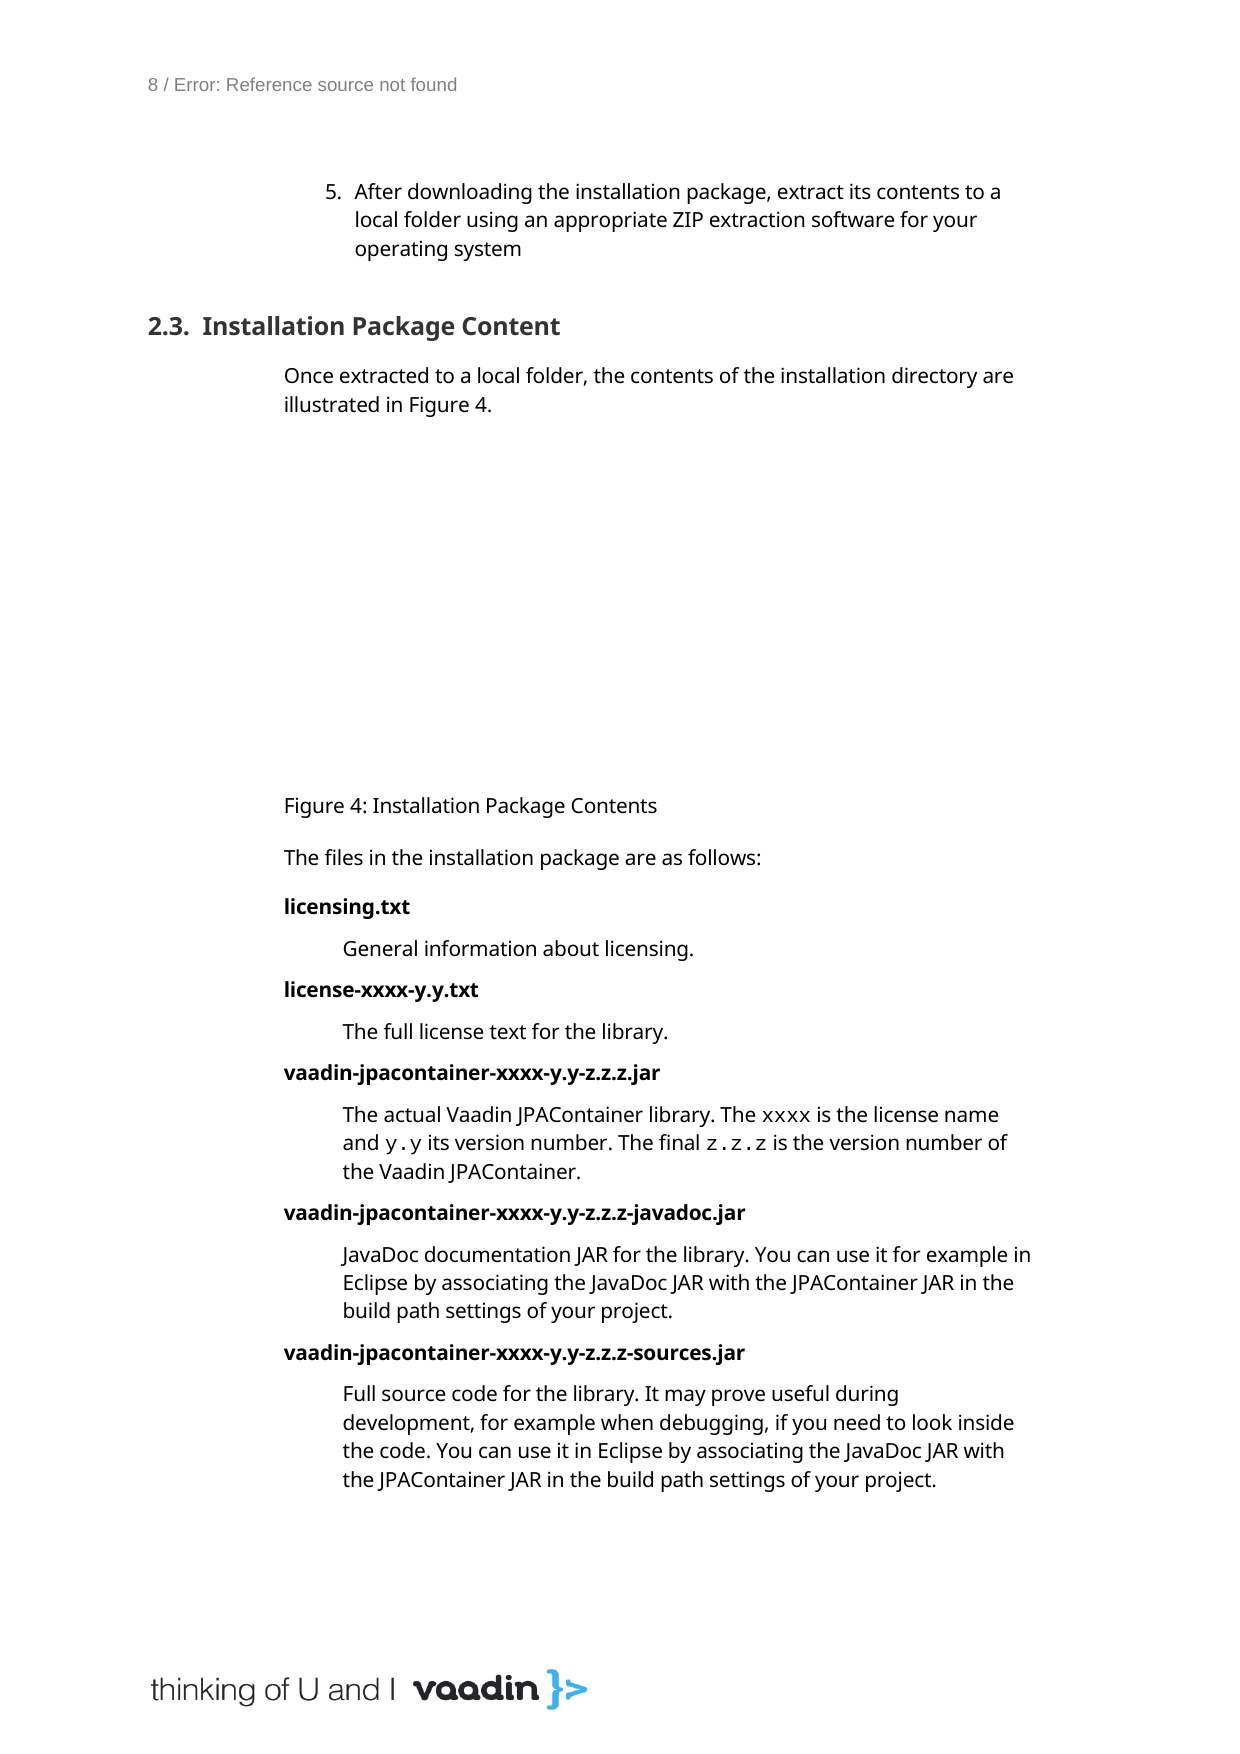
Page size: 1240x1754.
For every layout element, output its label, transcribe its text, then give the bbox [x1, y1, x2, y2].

text Full source code for the library. It may prove useful during development, for example when debugging, if you need to look inside the code. You can use it in Eclipse by associating the JavaDoc JAR with the JPAContainer JAR in the build path settings of your project. [342, 1379, 1033, 1493]
list After downloading the installation package, extract its contents to a local folder using an appropriate ZIP extraction software for your operating system [325, 177, 1033, 262]
list The files in the installation package are as follows: [283, 843, 1033, 872]
text Figure 4: Installation Package Contents [283, 791, 1033, 820]
text licensing.txt [283, 892, 1033, 921]
text The full license text for the library. [342, 1017, 1033, 1045]
picture [150, 1665, 590, 1712]
text JavaDoc documentation JAR for the library. You can use it for example in Eclipse by associating the JavaDoc JAR with the JPAContainer JAR in the build path settings of your project. [342, 1240, 1033, 1325]
subtitle Installation Package Content [148, 308, 1033, 343]
text license-xxxx-y.y.txt [283, 975, 1033, 1004]
text vaadin-jpacontainer-xxxx-y.y-z.z.z-javadoc.jar [283, 1198, 1033, 1227]
text vaadin-jpacontainer-xxxx-y.y-z.z.z-sources.jar [283, 1338, 1033, 1366]
text General information about licensing. [342, 934, 1033, 962]
text vaadin-jpacontainer-xxxx-y.y-z.z.z.jar [283, 1058, 1033, 1087]
text The actual Vaadin JPAContainer library. The xxxx is the license name and y.y its version number. The final z.z.z is the version number of the Vaadin JPAContainer. [342, 1100, 1033, 1185]
text Once extracted to a local folder, the contents of the installation directory are illustrated in Figure 4. [283, 361, 1033, 418]
